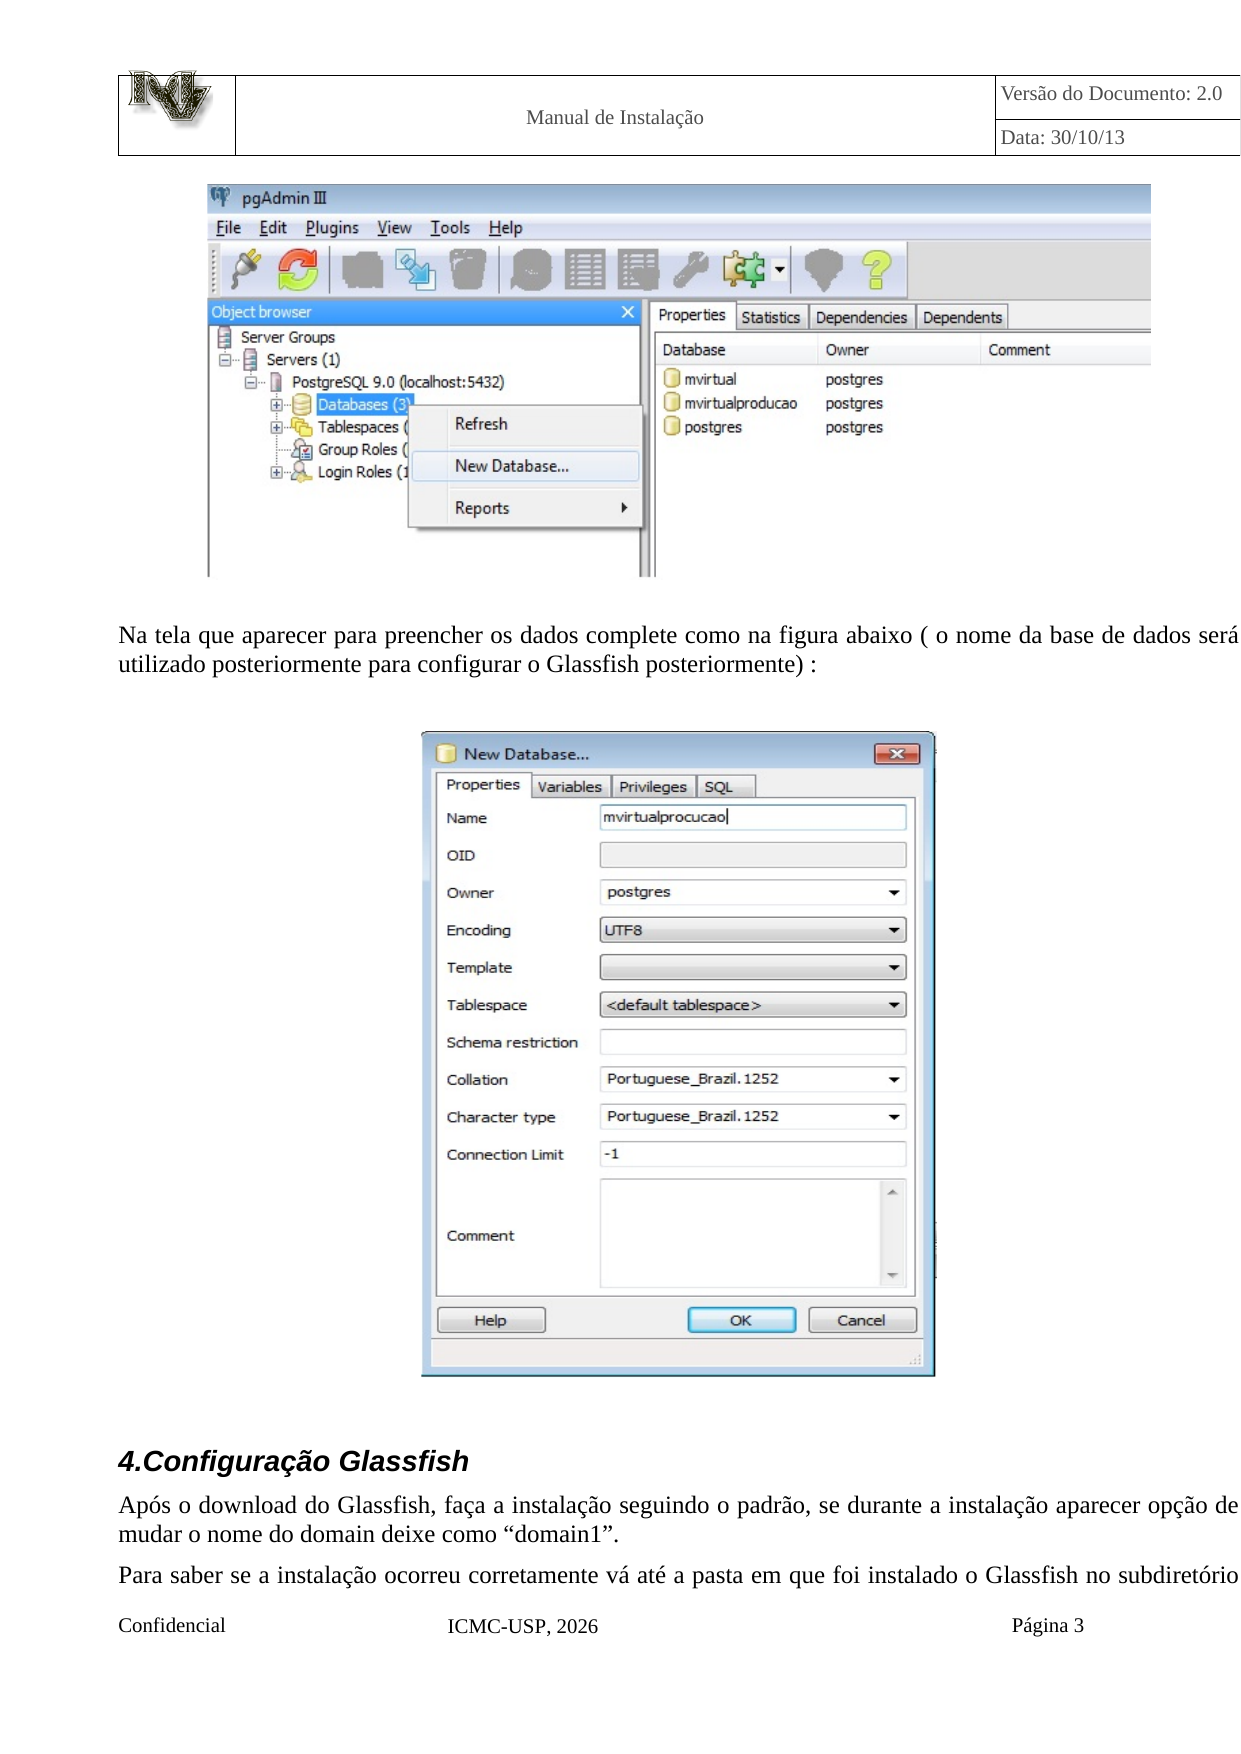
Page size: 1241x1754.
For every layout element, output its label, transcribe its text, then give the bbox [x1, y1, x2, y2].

text Na tela que aparecer para preencher os dados complete como na figura abaixo ( o nome da base de dados será utilizado posteriormente para configurar o Glassfish posteriormente) : [118, 621, 1240, 678]
text Para saber se a instalação ocorreu corretamente vá até a pasta em que foi instalado o Glassfish no subdiretório [118, 1560, 1240, 1589]
text Após o download do Glassfish, faça a instalação seguindo o padrão, se durante a instalação aparecer opção de mudar o nome do domain deixe como “domain1”. [118, 1490, 1240, 1547]
subtitle Configuração Glassfish [118, 1444, 1240, 1477]
